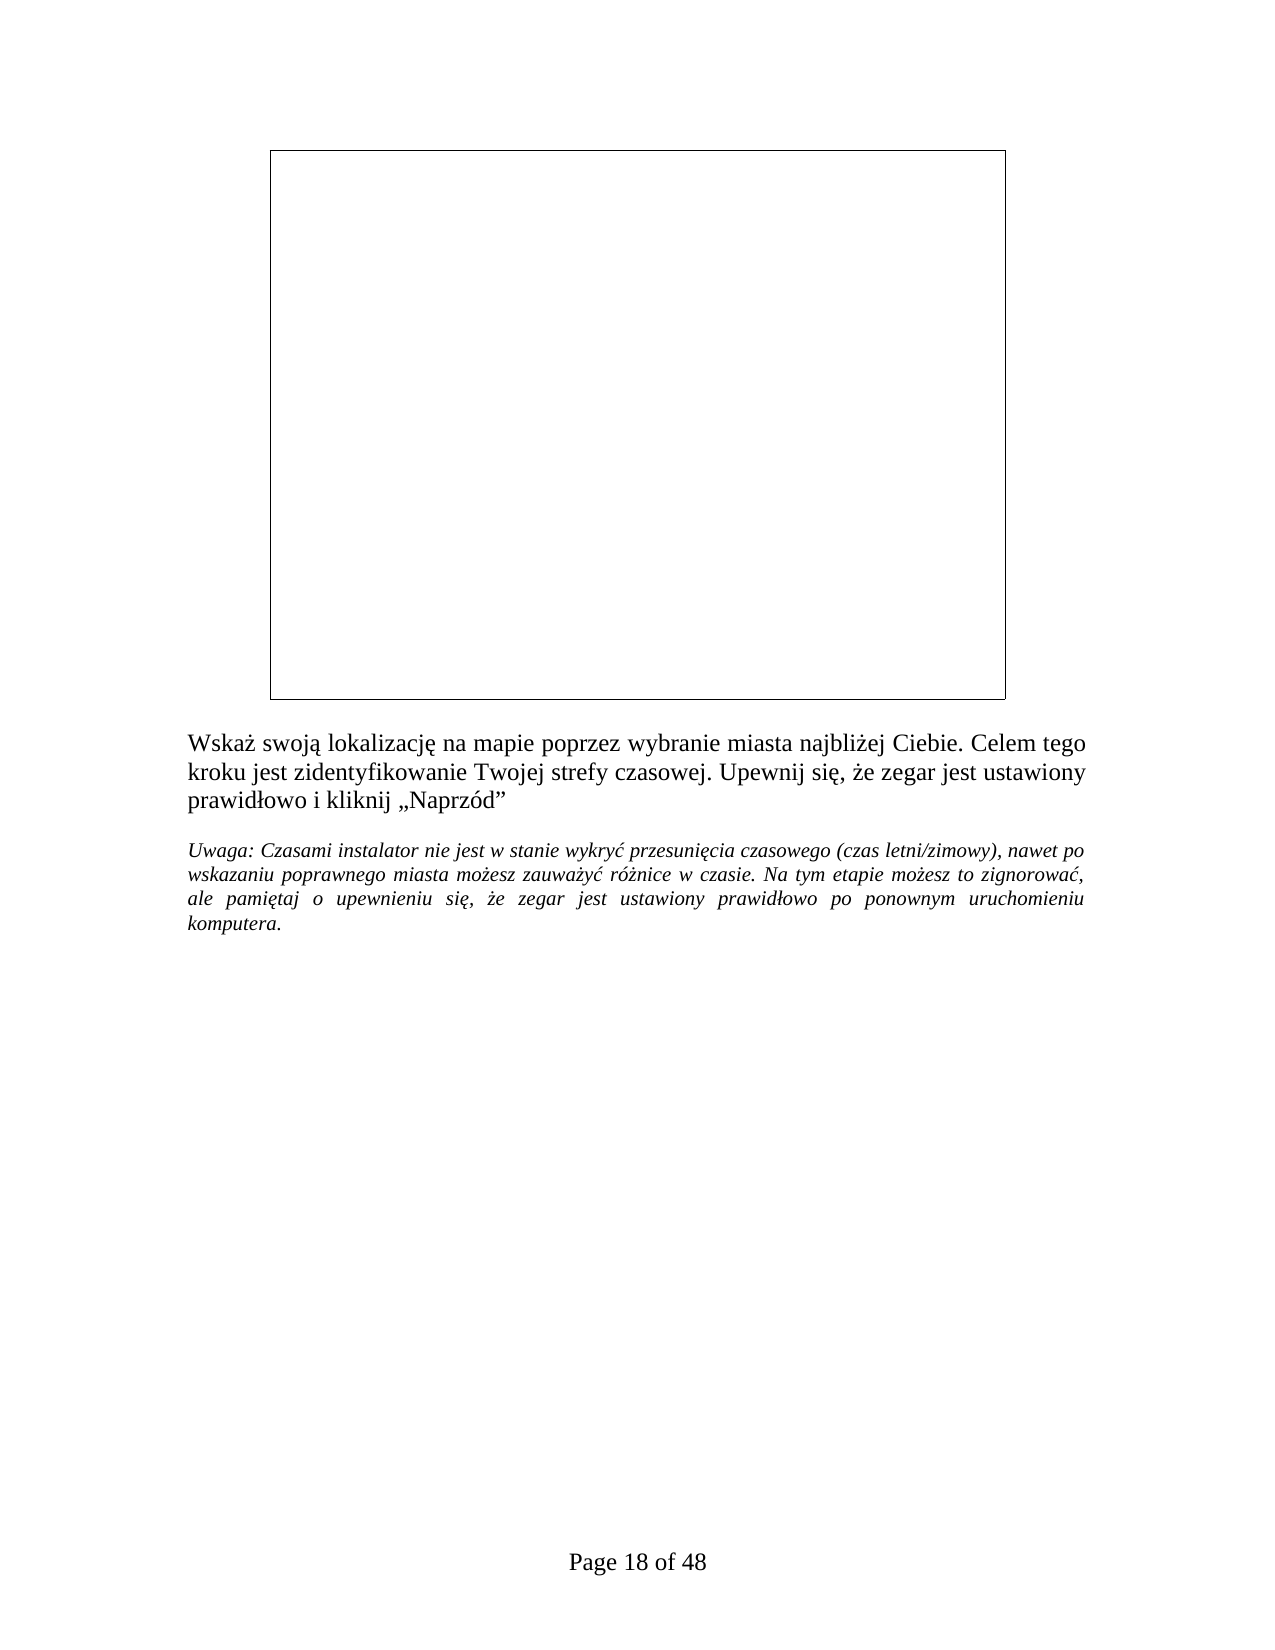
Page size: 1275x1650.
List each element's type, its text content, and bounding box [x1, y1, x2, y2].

text Wskaż swoją lokalizację na mapie poprzez wybranie miasta najbliżej Ciebie. Celem tego kroku jest zidentyfikowanie Twojej strefy czasowej. Upewnij się, że zegar jest ustawiony prawidłowo i kliknij „Naprzód” [187, 728, 1087, 814]
text Uwaga: Czasami instalator nie jest w stanie wykryć przesunięcia czasowego (czas letni/zimowy), nawet po wskazaniu poprawnego miasta możesz zauważyć różnice w czasie. Na tym etapie możesz to zignorować, ale pamiętaj o upewnieniu się, że zegar jest ustawiony prawidłowo po ponownym uruchomieniu komputera. [187, 838, 1087, 934]
